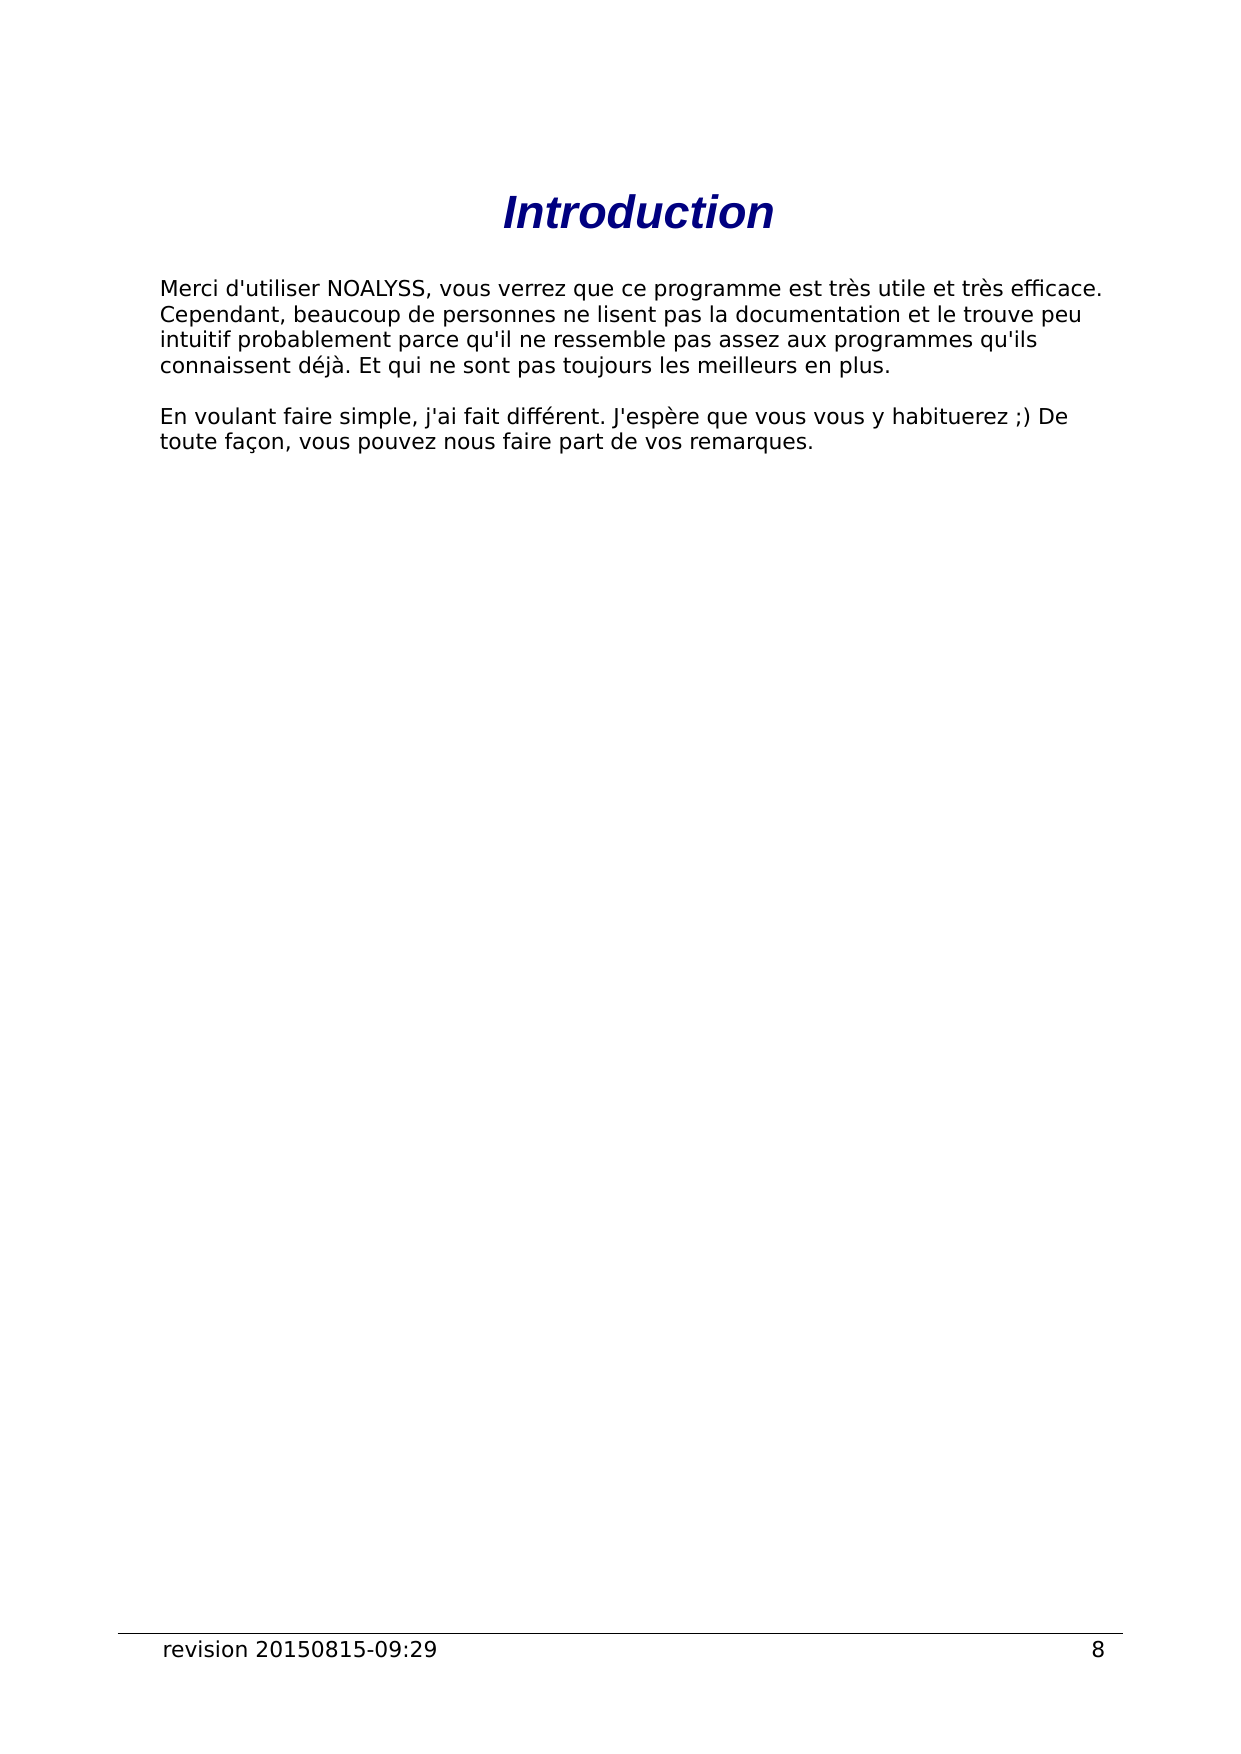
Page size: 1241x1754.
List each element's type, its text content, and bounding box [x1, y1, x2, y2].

text En voulant faire simple, j'ai fait différent. J'espère que vous vous y habituerez ;) De toute façon, vous pouvez nous faire part de vos remarques. [159, 404, 1123, 455]
subtitle Introduction [159, 184, 1123, 238]
text Merci d'utiliser NOALYSS, vous verrez que ce programme est très utile et très efficace. Cependant, beaucoup de personnes ne lisent pas la documentation et le trouve peu intuitif probablement parce qu'il ne ressemble pas assez aux programmes qu'ils connaissent déjà. Et qui ne sont pas toujours les meilleurs en plus. [159, 276, 1123, 378]
